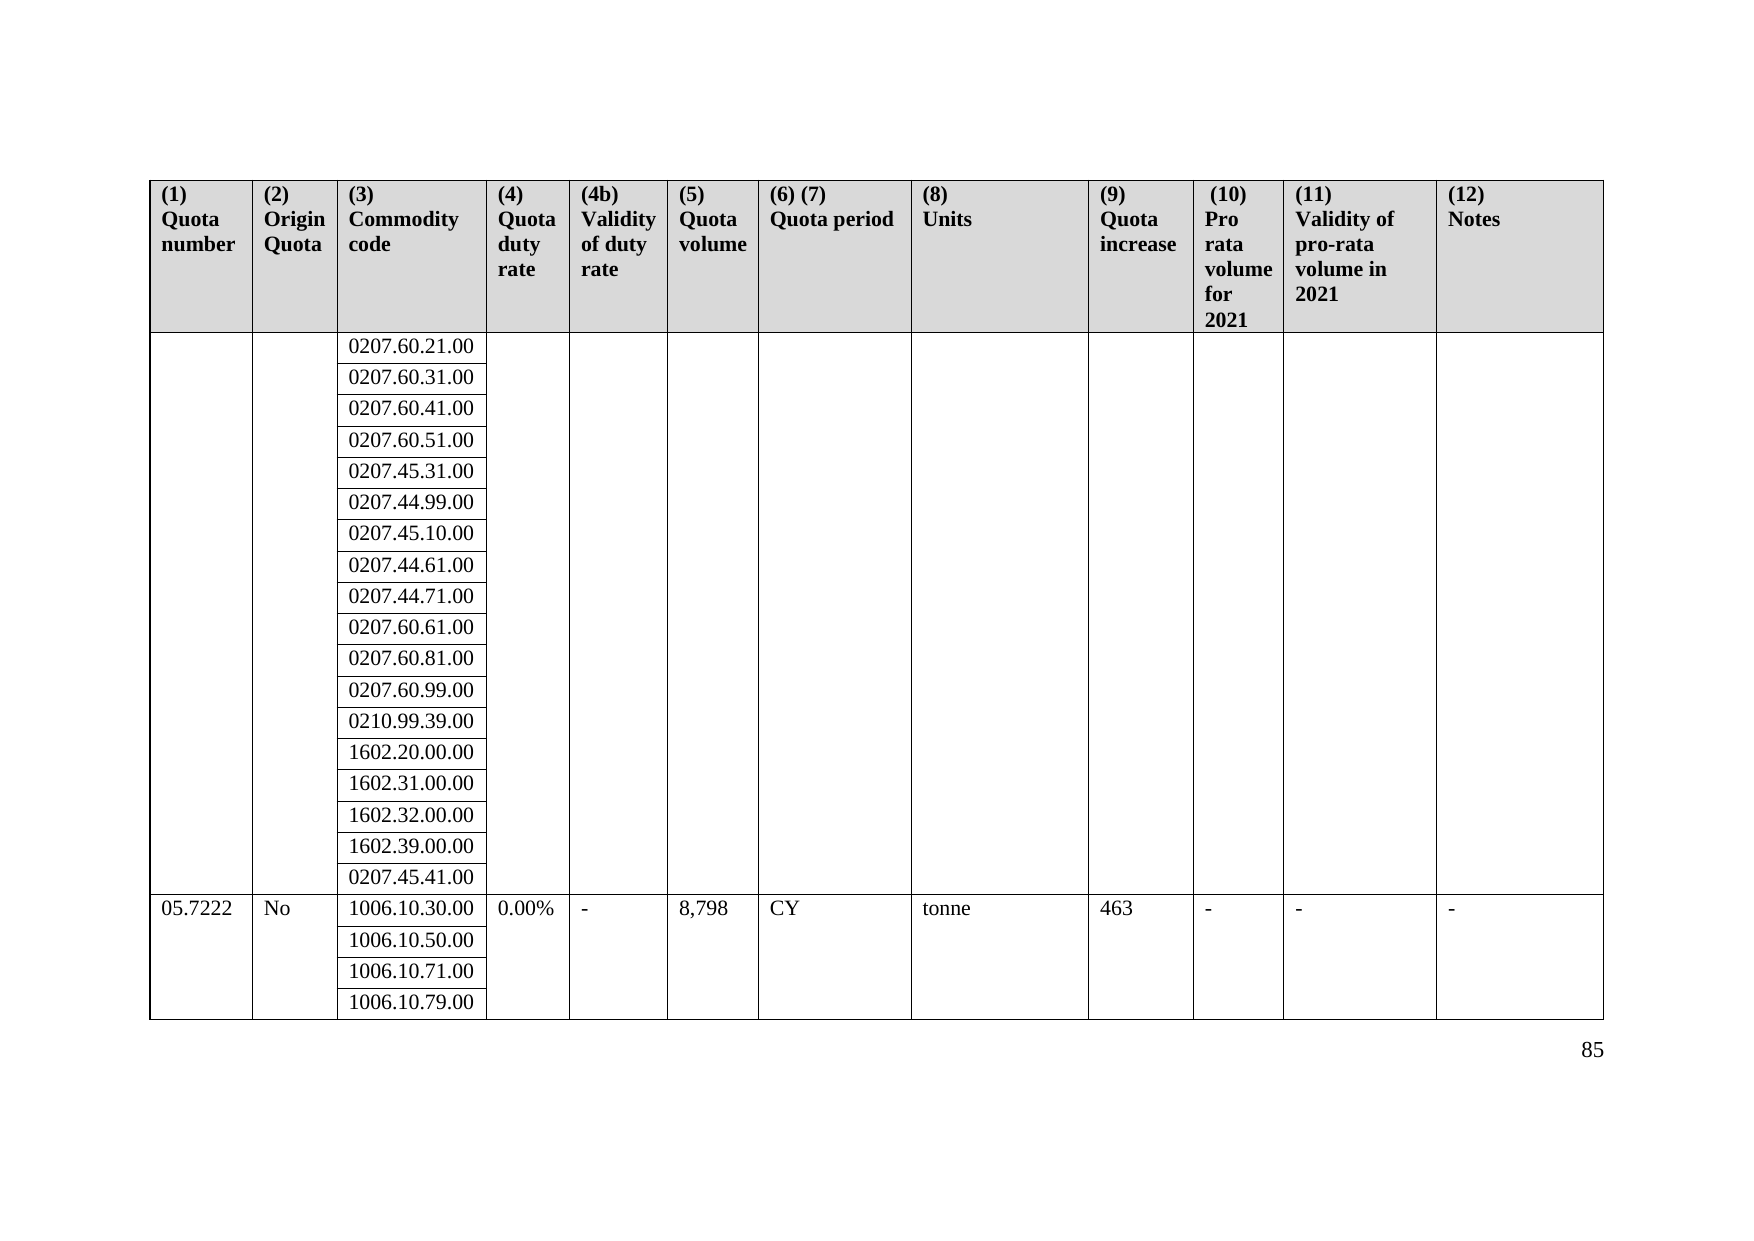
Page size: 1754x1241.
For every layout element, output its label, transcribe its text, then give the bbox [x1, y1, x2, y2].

table_cell [668, 333, 758, 894]
table_cell 0207.45.31.00 [338, 458, 486, 488]
table_cell - [1437, 333, 1603, 894]
table_header (10) Pro rata volume for 2021 [1194, 181, 1283, 332]
table_cell 0207.44.99.00 [338, 489, 486, 519]
table_cell 0207.60.51.00 [338, 427, 486, 457]
table_cell 1006.10.71.00 [338, 958, 486, 988]
table_cell [912, 333, 1088, 894]
table_header (11) Validity of pro-rata volume in 2021 [1284, 181, 1436, 332]
table_cell [1089, 333, 1193, 894]
table_cell [253, 333, 337, 894]
table_cell 0207.45.10.00 [338, 520, 486, 551]
table_cell - [1284, 333, 1436, 894]
table_header (4b) Validity of duty rate [570, 181, 667, 332]
table_cell 0207.60.99.00 [338, 677, 486, 707]
table_cell 0207.60.31.00 [338, 364, 486, 394]
table_cell tonne [912, 895, 1088, 1019]
table_header (3) Commodity code [338, 181, 486, 332]
table_cell - [1437, 895, 1603, 1019]
table_cell 0207.60.21.00 [338, 333, 486, 363]
table_cell 05.7222 [151, 895, 252, 1019]
table_cell 0207.45.41.00 [338, 864, 486, 894]
table_cell [759, 333, 911, 894]
table_cell 1006.10.30.00 [338, 895, 486, 926]
table_cell [151, 333, 252, 894]
table_header (12) Notes [1437, 181, 1603, 332]
table_cell 1602.31.00.00 [338, 770, 486, 801]
table_header (8) Units [912, 181, 1088, 332]
table_cell [487, 333, 569, 894]
table_cell No [253, 895, 337, 1019]
table_cell 1006.10.50.00 [338, 927, 486, 957]
table_cell 8,798 [668, 895, 758, 1019]
table_header (2) Origin Quota [253, 181, 337, 332]
table_cell CY [759, 895, 911, 1019]
table_header (6) (7) Quota period [759, 181, 911, 332]
table_cell 1602.20.00.00 [338, 739, 486, 769]
table_cell 0207.60.81.00 [338, 645, 486, 676]
table_cell 1006.10.79.00 [338, 989, 486, 1019]
table_cell 0207.60.61.00 [338, 614, 486, 644]
table_cell 0.00% [487, 895, 569, 1019]
table_header (1) Quota number [151, 181, 252, 332]
table_cell 0210.99.39.00 [338, 708, 486, 738]
table_cell - [1194, 333, 1283, 894]
table_cell 0207.44.61.00 [338, 552, 486, 582]
table_header (9) Quota increase [1089, 181, 1193, 332]
table_cell - [1284, 895, 1436, 1019]
table_header (4) Quota duty rate [487, 181, 569, 332]
table_cell 1602.32.00.00 [338, 802, 486, 832]
table_cell - [570, 895, 667, 1019]
table_cell 1602.39.00.00 [338, 833, 486, 863]
table_header (5) Quota volume [668, 181, 758, 332]
table_cell - [570, 333, 667, 894]
table_cell 463 [1089, 895, 1193, 1019]
table_cell - [1194, 895, 1283, 1019]
table_cell 0207.60.41.00 [338, 395, 486, 426]
table_cell 0207.44.71.00 [338, 583, 486, 613]
